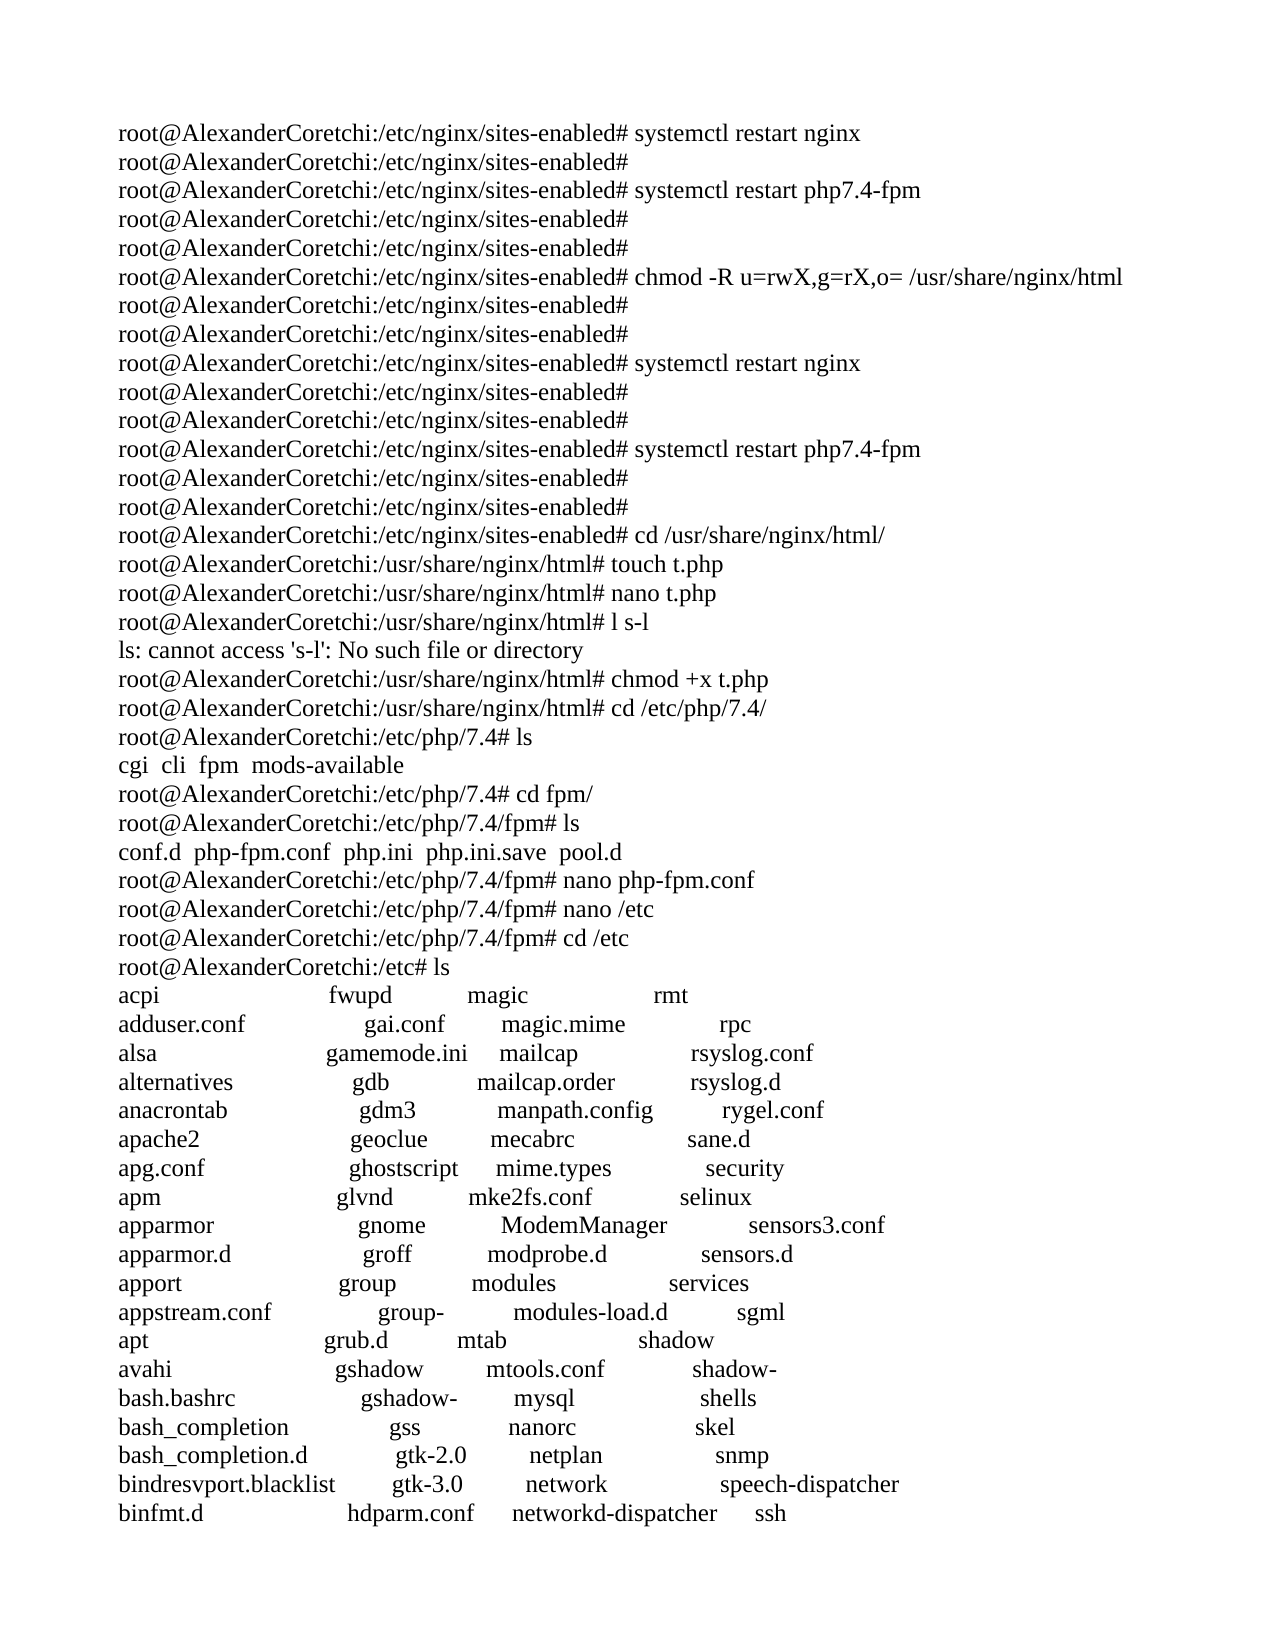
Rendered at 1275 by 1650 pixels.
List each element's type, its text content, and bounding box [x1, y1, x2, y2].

text acpi fwupd magic rmt [118, 981, 1157, 1009]
text root@AlexanderCoretchi:/usr/share/nginx/html# l s-l [118, 607, 1157, 636]
text bindresvport.blacklist gtk-3.0 network speech-dispatcher [118, 1469, 1157, 1498]
text root@AlexanderCoretchi:/etc/nginx/sites-enabled# [118, 147, 1157, 176]
text root@AlexanderCoretchi:/etc/nginx/sites-enabled# [118, 377, 1157, 406]
text bash_completion.d gtk-2.0 netplan snmp [118, 1441, 1157, 1469]
text apparmor gnome ModemManager sensors3.conf [118, 1211, 1157, 1239]
text root@AlexanderCoretchi:/etc/php/7.4/fpm# ls [118, 808, 1157, 837]
text root@AlexanderCoretchi:/usr/share/nginx/html# cd /etc/php/7.4/ [118, 693, 1157, 722]
text conf.d php-fpm.conf php.ini php.ini.save pool.d [118, 837, 1157, 866]
text root@AlexanderCoretchi:/etc/php/7.4/fpm# cd /etc [118, 923, 1157, 952]
text root@AlexanderCoretchi:/etc/nginx/sites-enabled# [118, 319, 1157, 348]
text root@AlexanderCoretchi:/usr/share/nginx/html# nano t.php [118, 578, 1157, 607]
text apg.conf ghostscript mime.types security [118, 1153, 1157, 1182]
text ls: cannot access 's-l': No such file or directory [118, 636, 1157, 664]
text apport group modules services [118, 1268, 1157, 1297]
text binfmt.d hdparm.conf networkd-dispatcher ssh [118, 1498, 1157, 1527]
text avahi gshadow mtools.conf shadow- [118, 1354, 1157, 1383]
text root@AlexanderCoretchi:/etc/nginx/sites-enabled# systemctl restart php7.4-fpm [118, 434, 1157, 463]
text apt grub.d mtab shadow [118, 1326, 1157, 1354]
text root@AlexanderCoretchi:/etc/php/7.4# cd fpm/ [118, 779, 1157, 808]
text root@AlexanderCoretchi:/etc/nginx/sites-enabled# [118, 233, 1157, 262]
text root@AlexanderCoretchi:/etc/nginx/sites-enabled# [118, 406, 1157, 434]
text bash_completion gss nanorc skel [118, 1412, 1157, 1441]
text root@AlexanderCoretchi:/etc/nginx/sites-enabled# [118, 492, 1157, 521]
text root@AlexanderCoretchi:/etc# ls [118, 952, 1157, 981]
text alternatives gdb mailcap.order rsyslog.d [118, 1067, 1157, 1096]
text cgi cli fpm mods-available [118, 751, 1157, 779]
text apparmor.d groff modprobe.d sensors.d [118, 1239, 1157, 1268]
text root@AlexanderCoretchi:/usr/share/nginx/html# touch t.php [118, 549, 1157, 578]
text appstream.conf group- modules-load.d sgml [118, 1297, 1157, 1326]
text apm glvnd mke2fs.conf selinux [118, 1182, 1157, 1211]
text root@AlexanderCoretchi:/etc/nginx/sites-enabled# systemctl restart nginx [118, 118, 1157, 147]
text root@AlexanderCoretchi:/etc/nginx/sites-enabled# [118, 204, 1157, 233]
text root@AlexanderCoretchi:/etc/php/7.4/fpm# nano /etc [118, 894, 1157, 923]
text root@AlexanderCoretchi:/etc/nginx/sites-enabled# systemctl restart nginx [118, 348, 1157, 377]
text alsa gamemode.ini mailcap rsyslog.conf [118, 1038, 1157, 1067]
text root@AlexanderCoretchi:/etc/nginx/sites-enabled# [118, 463, 1157, 492]
text root@AlexanderCoretchi:/etc/nginx/sites-enabled# chmod -R u=rwX,g=rX,o= /usr/share/nginx/html [118, 262, 1157, 291]
text root@AlexanderCoretchi:/etc/php/7.4/fpm# nano php-fpm.conf [118, 866, 1157, 894]
text bash.bashrc gshadow- mysql shells [118, 1383, 1157, 1412]
text root@AlexanderCoretchi:/etc/nginx/sites-enabled# [118, 291, 1157, 319]
text root@AlexanderCoretchi:/usr/share/nginx/html# chmod +x t.php [118, 664, 1157, 693]
text adduser.conf gai.conf magic.mime rpc [118, 1009, 1157, 1038]
text apache2 geoclue mecabrc sane.d [118, 1124, 1157, 1153]
text root@AlexanderCoretchi:/etc/php/7.4# ls [118, 722, 1157, 751]
text root@AlexanderCoretchi:/etc/nginx/sites-enabled# cd /usr/share/nginx/html/ [118, 521, 1157, 549]
text root@AlexanderCoretchi:/etc/nginx/sites-enabled# systemctl restart php7.4-fpm [118, 176, 1157, 204]
text anacrontab gdm3 manpath.config rygel.conf [118, 1096, 1157, 1124]
